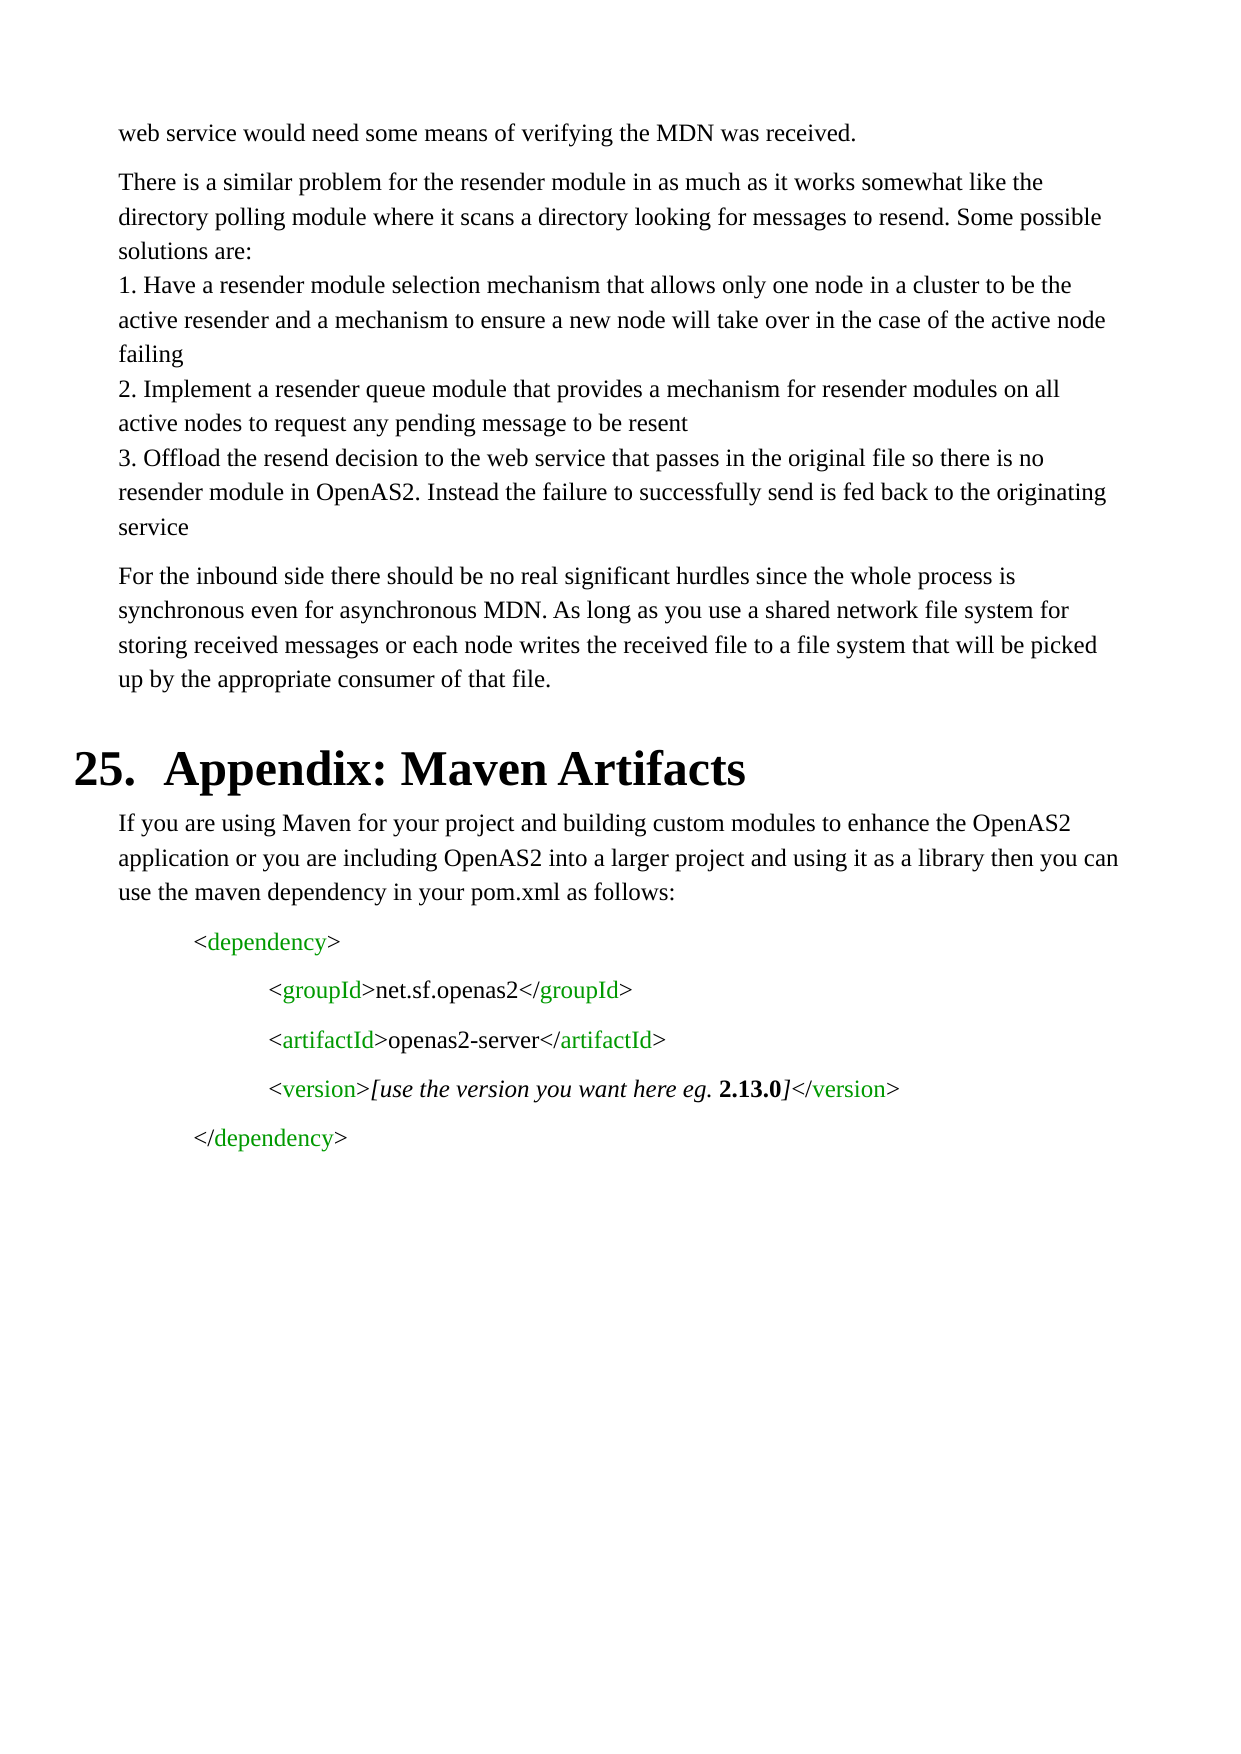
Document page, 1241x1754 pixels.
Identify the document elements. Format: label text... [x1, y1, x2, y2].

text <artifactId>openas2-server</artifactId> [193, 1025, 1122, 1053]
text <dependency> [193, 927, 1122, 955]
text </dependency> [193, 1123, 1122, 1152]
text There is a similar problem for the resender module in as much as it works somewhat like the directory polling module where it scans a directory looking for messages to resend. Some possible solutions are: 1. Have a resender module selection mechanism that allows only one node in a cluster to be the active resender and a mechanism to ensure a new node will take over in the case of the active node failing 2. Implement a resender queue module that provides a mechanism for resender modules on all active nodes to request any pending message to be resent 3. Offload the resend decision to the web service that passes in the original file so there is no resender module in OpenAS2. Instead the failure to successfully send is fed back to the originating service [118, 167, 1122, 541]
text <groupId>net.sf.openas2</groupId> [193, 976, 1122, 1004]
text web service would need some means of verifying the MDN was received. [118, 118, 1122, 147]
text <version>[use the version you want here eg. 2.13.0]</version> [193, 1074, 1122, 1102]
subtitle Appendix: Maven Artifacts [73, 738, 1122, 796]
text For the inbound side there should be no real significant hurdles since the whole process is synchronous even for asynchronous MDN. As long as you use a shared network file system for storing received messages or each node writes the received file to a file system that will be picked up by the appropriate consumer of that file. [118, 561, 1122, 693]
text If you are using Maven for your project and building custom modules to enhance the OpenAS2 application or you are including OpenAS2 into a larger project and using it as a library then you can use the maven dependency in your pom.xml as follows: [118, 808, 1122, 906]
